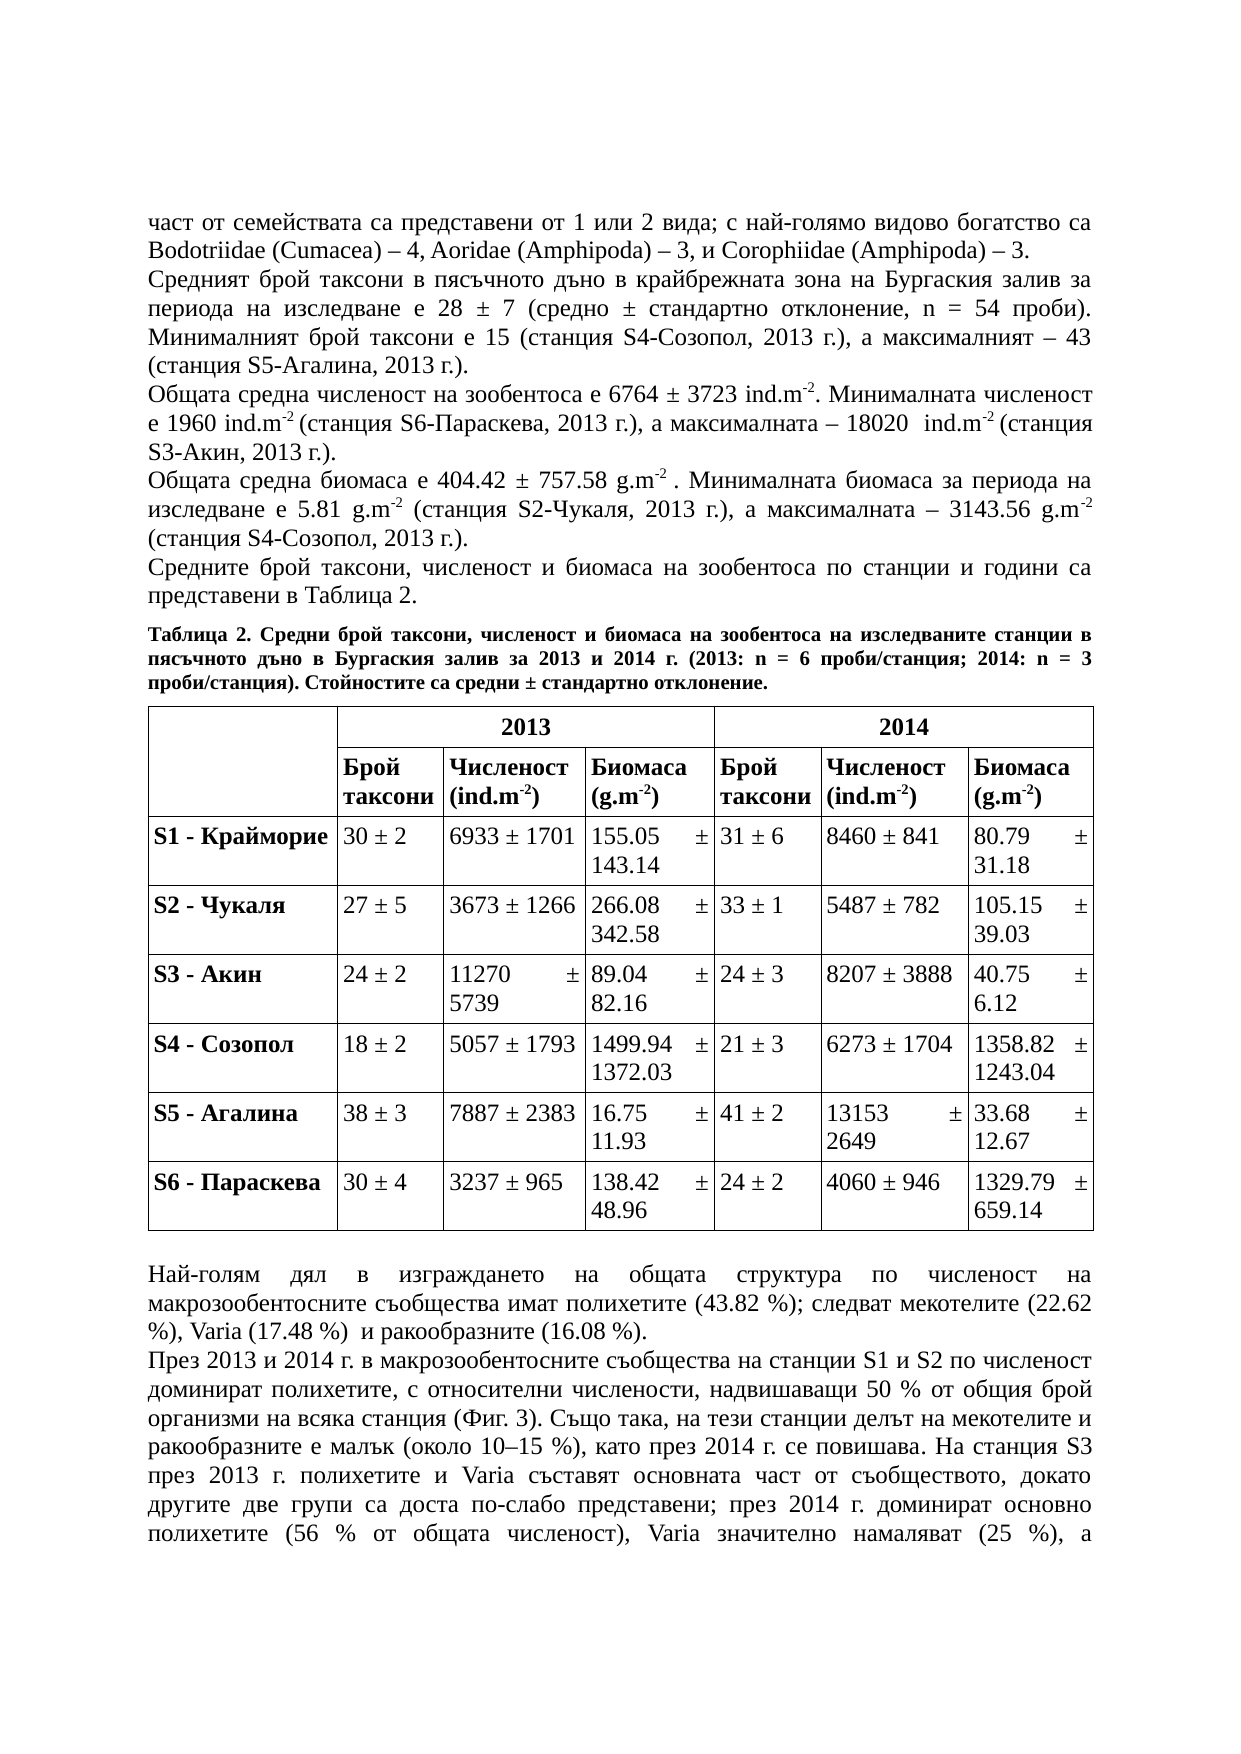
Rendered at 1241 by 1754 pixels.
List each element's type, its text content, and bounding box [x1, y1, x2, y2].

text През 2013 и 2014 г. в макрозообентосните съобщества на станции S1 и S2 по численост доминират полихетите, с относителни числености, надвишаващи 50 % от общия брой организми на всяка станция (Фиг. 3). Също така, на тези станции делът на мекотелите и ракообразните е малък (около 10–15 %), като през 2014 г. се повишава. На станция S3 през 2013 г. полихетите и Varia съставят основната част от съобществото, докато другите две групи са доста по-слабо представени; през 2014 г. доминират основно полихетите (56 % от общата численост), Varia значително намаляват (25 %), а [148, 1345, 1093, 1546]
table_cell 13153 ± 2649 [822, 1093, 968, 1161]
table_header 2013 [338, 707, 714, 747]
table_cell 31 ± 6 [715, 817, 821, 885]
table_cell S3 - Акин [149, 955, 337, 1023]
table_header [149, 707, 337, 816]
table_cell Численост (ind.m-2) [822, 748, 968, 816]
table_cell 30 ± 2 [338, 817, 443, 885]
text Средният брой таксони в пясъчното дъно в крайбрежната зона на Бургаския залив за периода на изследване е 28 ± 7 (средно ± стандартно отклонение, n = 54 проби). Минималният брой таксони е 15 (станция S4-Созопол, 2013 г.), а максималният – 43 (станция S5-Агалина, 2013 г.). [148, 264, 1093, 379]
table_cell 105.15 ± 39.03 [969, 886, 1093, 954]
table_cell 3673 ± 1266 [444, 886, 585, 954]
table_cell S4 - Созопол [149, 1024, 337, 1092]
table_cell 1499.94 ± 1372.03 [586, 1024, 714, 1092]
text Общата средна численост на зообентоса е 6764 ± 3723 ind.m-2. Минималната численост е 1960 ind.m-2 (станция S6-Параскева, 2013 г.), а максималната – 18020 ind.m-2 (станция S3-Акин, 2013 г.). [148, 379, 1093, 465]
table_cell 3237 ± 965 [444, 1162, 585, 1230]
table_cell 41 ± 2 [715, 1093, 821, 1161]
table_cell 1358.82 ± 1243.04 [969, 1024, 1093, 1092]
table_cell 40.75 ± 6.12 [969, 955, 1093, 1023]
table_cell 5487 ± 782 [822, 886, 968, 954]
table_cell 8460 ± 841 [822, 817, 968, 885]
table_cell Биомаса (g.m-2) [586, 748, 714, 816]
table_cell 6933 ± 1701 [444, 817, 585, 885]
table_cell 24 ± 2 [715, 1162, 821, 1230]
table_cell Брой таксони [715, 748, 821, 816]
table_cell S5 - Агалина [149, 1093, 337, 1161]
table_cell 11270 ± 5739 [444, 955, 585, 1023]
table_cell 24 ± 2 [338, 955, 443, 1023]
table_cell 4060 ± 946 [822, 1162, 968, 1230]
table_cell 24 ± 3 [715, 955, 821, 1023]
text Таблица 2. Средни брой таксони, численост и биомаса на зообентоса на изследваните станции в пясъчното дъно в Бургаския залив за 2013 и 2014 г. (2013: n = 6 проби/станция; 2014: n = 3 проби/станция). Стойностите са средни ± стандартно отклонение. [148, 622, 1093, 694]
table_cell 38 ± 3 [338, 1093, 443, 1161]
table_cell Численост (ind.m-2) [444, 748, 585, 816]
table_cell 89.04 ± 82.16 [586, 955, 714, 1023]
table_cell 18 ± 2 [338, 1024, 443, 1092]
table_cell S1 - Крайморие [149, 817, 337, 885]
text Средните брой таксони, численост и биомаса на зообентоса по станции и години са представени в Таблица 2. [148, 552, 1093, 609]
table_cell 80.79 ± 31.18 [969, 817, 1093, 885]
table_cell 16.75 ± 11.93 [586, 1093, 714, 1161]
table_cell 266.08 ± 342.58 [586, 886, 714, 954]
table_cell 33.68 ± 12.67 [969, 1093, 1093, 1161]
table_header 2014 [715, 707, 1093, 747]
table_cell Брой таксони [338, 748, 443, 816]
table_cell 33 ± 1 [715, 886, 821, 954]
table_cell 138.42 ± 48.96 [586, 1162, 714, 1230]
table_cell 1329.79 ± 659.14 [969, 1162, 1093, 1230]
table_cell Биомаса (g.m-2) [969, 748, 1093, 816]
text Общата средна биомаса е 404.42 ± 757.58 g.m-2 . Минималната биомаса за периода на изследване е 5.81 g.m-2 (станция S2-Чукаля, 2013 г.), а максималната – 3143.56 g.m-2 (станция S4-Созопол, 2013 г.). [148, 465, 1093, 552]
table_cell S6 - Параскева [149, 1162, 337, 1230]
table_cell 7887 ± 2383 [444, 1093, 585, 1161]
table_cell 155.05 ± 143.14 [586, 817, 714, 885]
table_cell 21 ± 3 [715, 1024, 821, 1092]
table_cell S2 - Чукаля [149, 886, 337, 954]
table_cell 5057 ± 1793 [444, 1024, 585, 1092]
table_cell 30 ± 4 [338, 1162, 443, 1230]
text Най-голям дял в изграждането на общата структура по численост на макрозообентосните съобщества имат полихетите (43.82 %); следват мекотелите (22.62 %), Varia (17.48 %) и ракообразните (16.08 %). [148, 1259, 1093, 1345]
table_cell 27 ± 5 [338, 886, 443, 954]
table_cell 6273 ± 1704 [822, 1024, 968, 1092]
text част от семействата са представени от 1 или 2 вида; с най-голямо видово богатство са Bodotriidae (Cumacea) – 4, Aoridae (Amphipoda) – 3, и Corophiidae (Amphipoda) – 3. [148, 207, 1093, 264]
table_cell 8207 ± 3888 [822, 955, 968, 1023]
